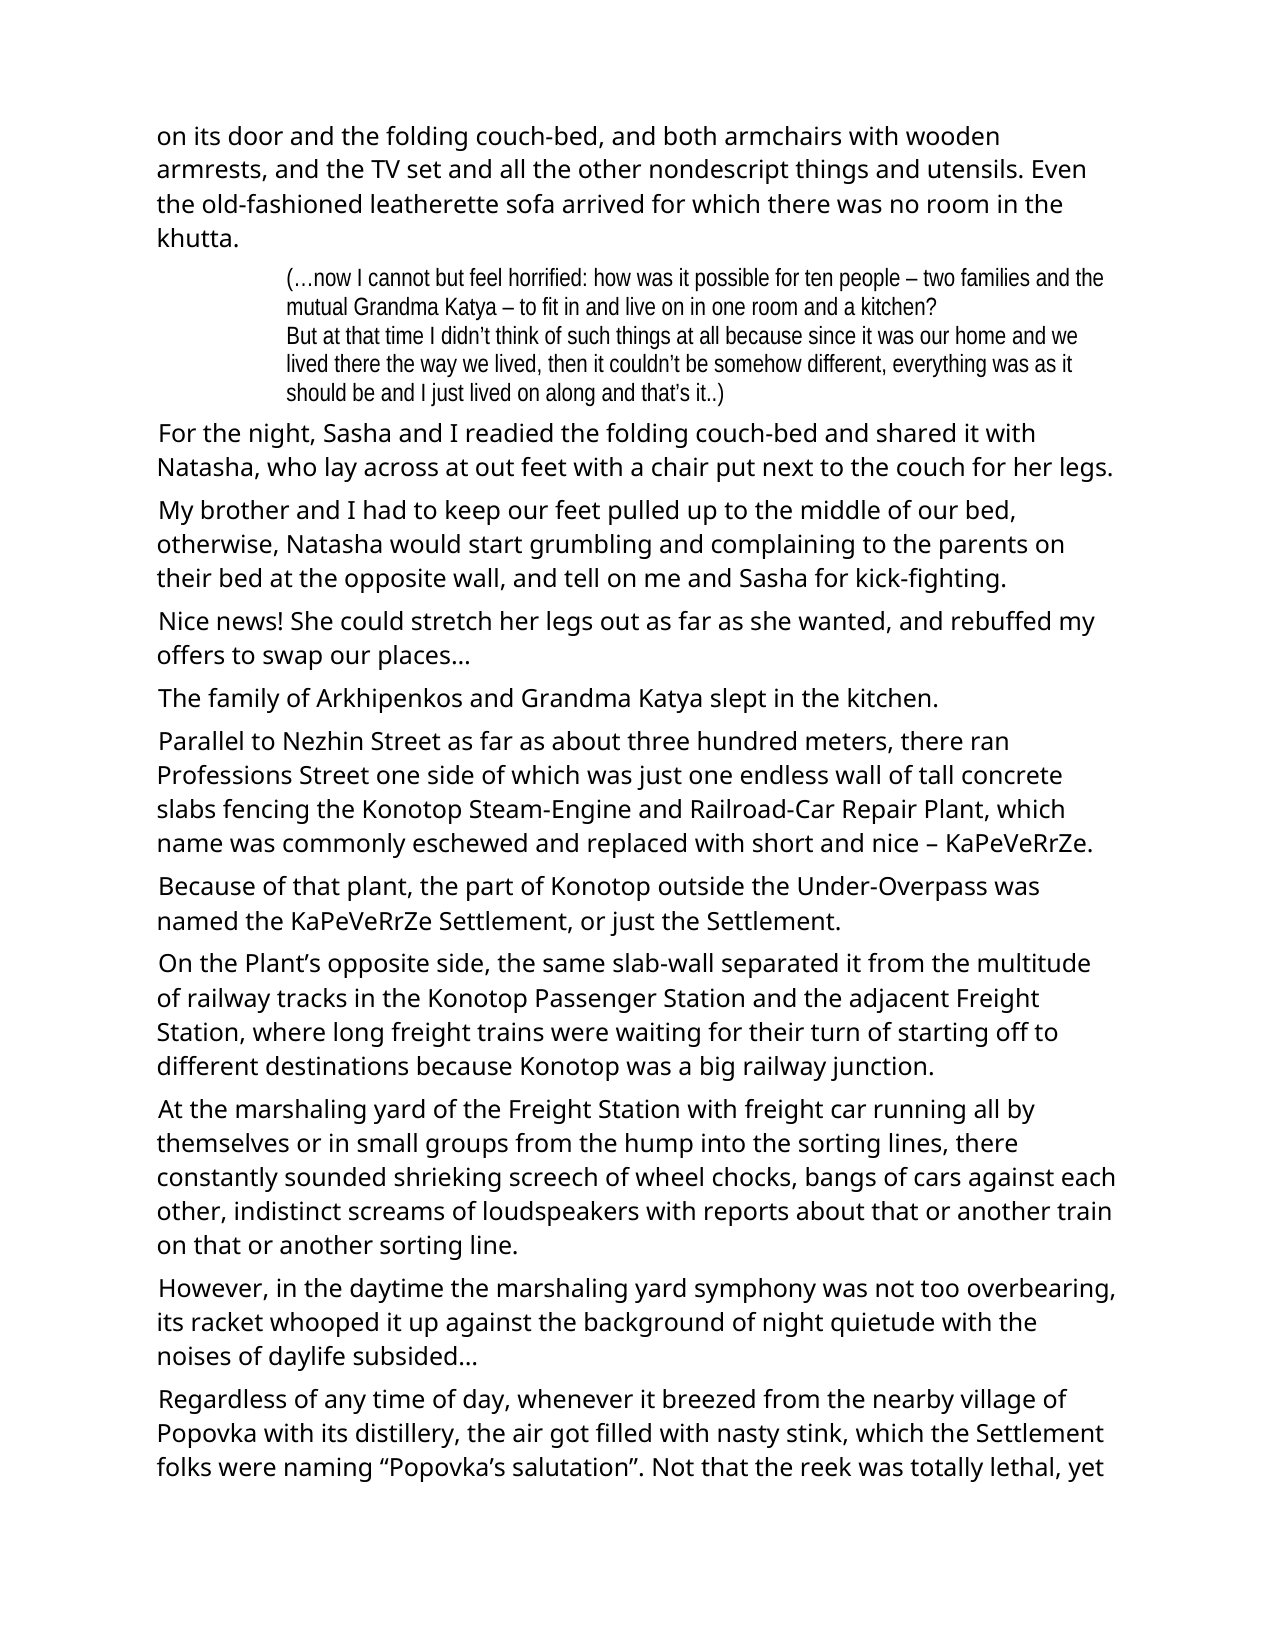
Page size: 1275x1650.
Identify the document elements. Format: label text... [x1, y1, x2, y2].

text Regardless of any time of day, whenever it breezed from the nearby village of Popovka with its distillery, the air got filled with nasty stink, which the Settlement folks were naming “Popovka’s salutation”. Not that the reek was totally lethal, yet [156, 1382, 1118, 1484]
text On the Plant’s opposite side, the same slab-wall separated it from the multitude of railway tracks in the Konotop Passenger Station and the adjacent Freight Station, where long freight trains were waiting for their turn of starting off to different destinations because Konotop was a big railway junction. [156, 946, 1118, 1082]
text on its door and the folding couch-bed, and both armchairs with wooden armrests, and the TV set and all the other nondescript things and utensils. Even the old-fashioned leatherette sofa arrived for which there was no room in the khutta. [156, 118, 1118, 254]
text At the marshaling yard of the Freight Station with freight car running all by themselves or in small groups from the hump into the sorting lines, there constantly sounded shrieking screech of wheel chocks, bangs of cars against each other, indistinct screams of loudspeakers with reports about that or another train on that or another sorting line. [156, 1091, 1118, 1262]
list But at that time I didn’t think of such things at all because since it was our home and we lived there the way we lived, then it couldn’t be somehow different, everything was as it should be and I just lived on along and that’s it..) [286, 321, 1118, 407]
text Nice news! She could stretch her legs out as far as she wanted, and rebuffed my offers to swap our places… [156, 604, 1118, 672]
text Because of that plant, the part of Konotop outside the Under-Overpass was named the KaPeVeRrZe Settlement, or just the Settlement. [156, 869, 1118, 937]
list (…now I cannot but feel horrified: how was it possible for ten people – two families and the mutual Grandma Katya – to fit in and live on in one room and a kitchen? [286, 263, 1118, 321]
text However, in the daytime the marshaling yard symphony was not too overbearing, its racket whooped it up against the background of night quietude with the noises of daylife subsided… [156, 1271, 1118, 1373]
text For the night, Sasha and I readied the folding couch-bed and shared it with Natasha, who lay across at out feet with a chair put next to the couch for her legs. [156, 416, 1118, 484]
text The family of Arkhipenkos and Grandma Katya slept in the kitchen. [156, 681, 1118, 715]
text Parallel to Nezhin Street as far as about three hundred meters, there ran Professions Street one side of which was just one endless wall of tall concrete slabs fencing the Konotop Steam-Engine and Railroad-Car Repair Plant, which name was commonly eschewed and replaced with short and nice – KaPeVeRrZe. [156, 724, 1118, 860]
text My brother and I had to keep our feet pulled up to the middle of our bed, otherwise, Natasha would start grumbling and complaining to the parents on their bed at the opposite wall, and tell on me and Sasha for kick-fighting. [156, 493, 1118, 595]
